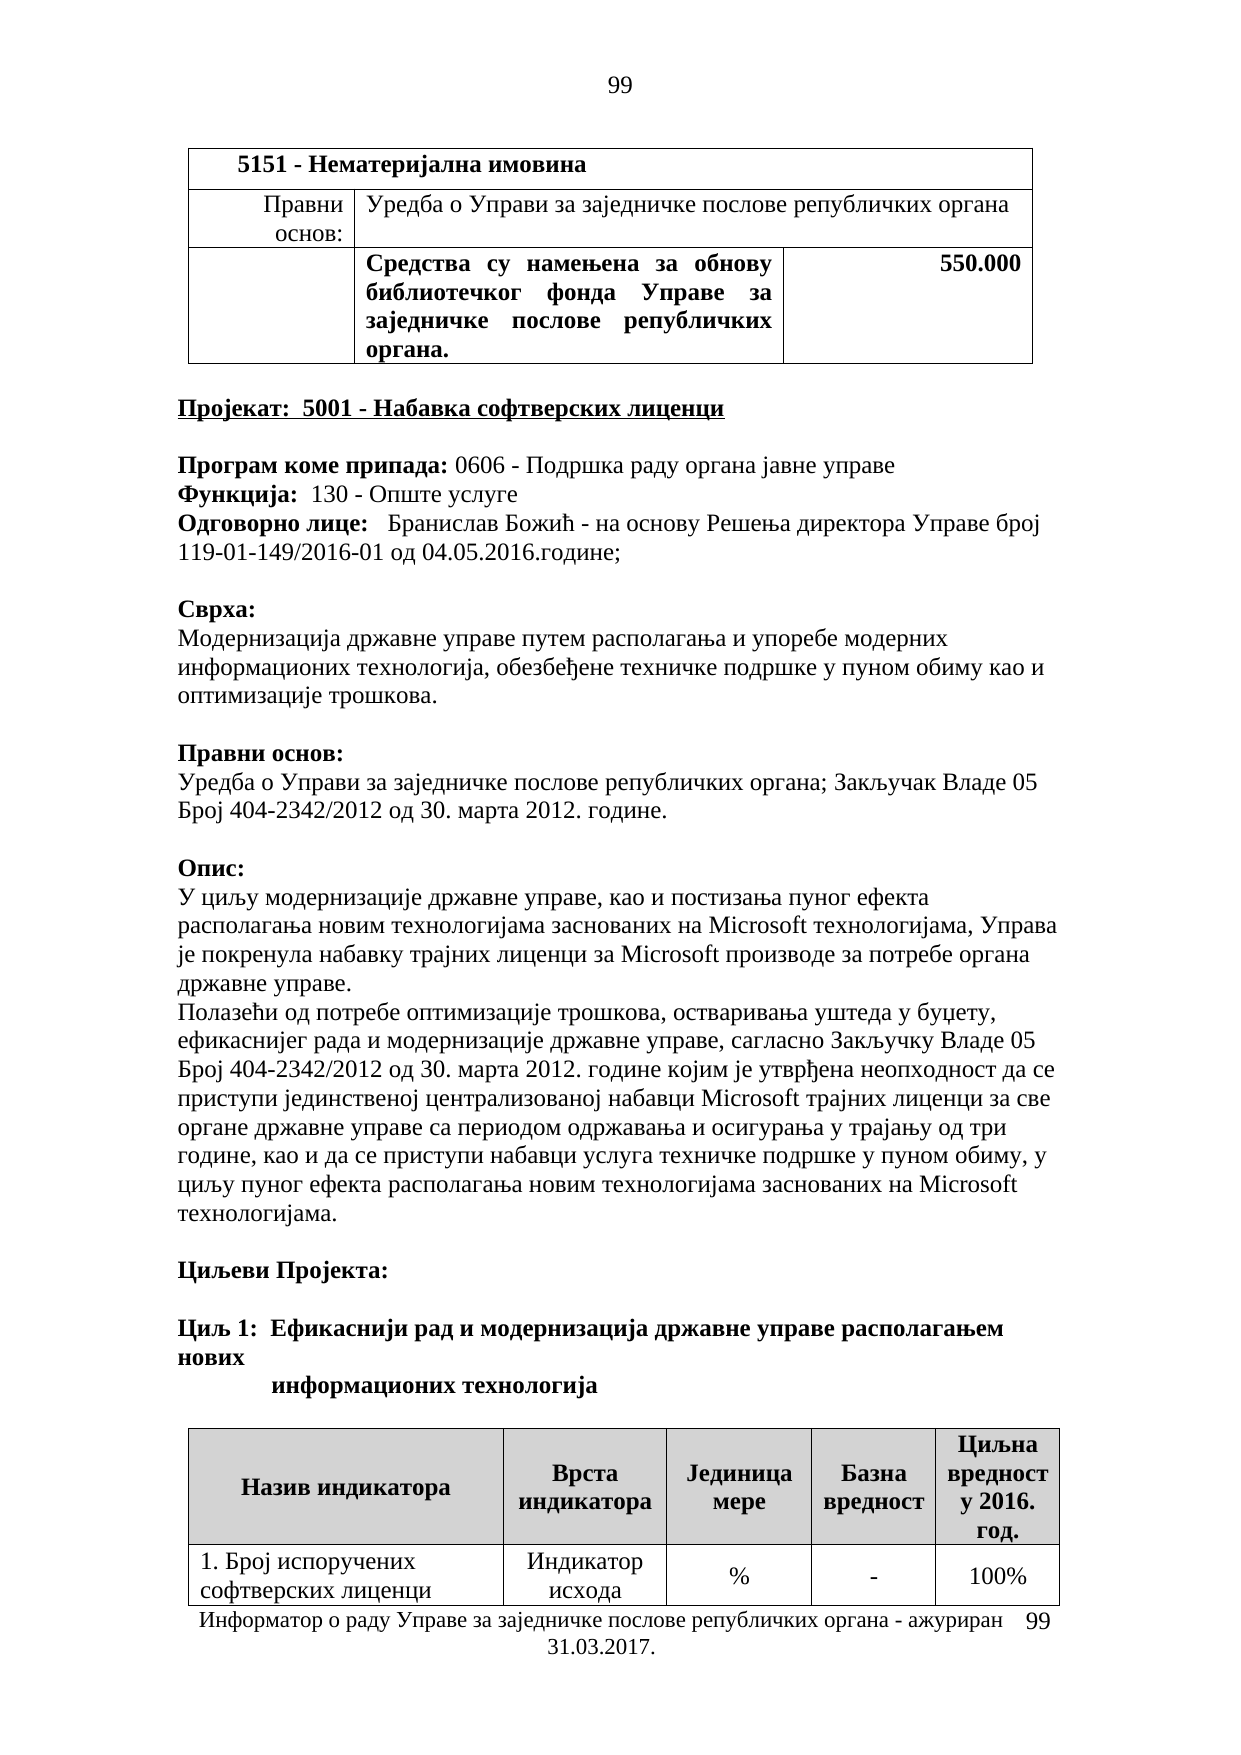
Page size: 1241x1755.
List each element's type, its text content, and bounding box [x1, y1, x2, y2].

text Опис: У циљу модернизације државне управе, као и постизања пуног ефекта располагања новим технологијама заснованих на Microsoft технологијама, Управа је покренула набавку трајних лиценци за Microsoft производе за потребе органа државне управе. [177, 824, 1063, 997]
table_cell [1033, 189, 1074, 247]
table_header Циљна вредност у 2016. год. [936, 1429, 1059, 1544]
text Програм коме припада: 0606 - Подршка раду органа јавне управе Функција: 130 - Опште услуге Одговорно лице: Бранислав Божић - на основу Решења директора Управе број 119-01-149/2016-01 од 04.05.2016.године; [177, 422, 1063, 565]
table_cell - [812, 1545, 935, 1605]
table_cell [189, 248, 354, 363]
table_cell [1033, 148, 1074, 188]
table_cell Правни основ: [189, 190, 354, 247]
table_cell Средства су намењена за обнову библиотечког фонда Управе за заједничке послове републичких органа. [355, 248, 783, 363]
table_cell Уредба о Управи за заједничке послове републичких органа [355, 190, 1032, 247]
table_cell [1033, 247, 1074, 363]
table_header Врста индикатора [504, 1429, 666, 1544]
table_cell 550.000 [784, 248, 1032, 363]
table_cell Индикатор исхода [504, 1545, 666, 1605]
table_cell 100% [936, 1545, 1059, 1605]
table_cell 5151 - Нематеријална имовина [189, 149, 1032, 188]
text Пројекат: 5001 - Набавка софтверских лиценци [177, 393, 1063, 422]
text информационих технологија [177, 1370, 1063, 1399]
text Полазећи од потребе оптимизације трошкова, остваривања уштеда у буџету, ефикаснијег рада и модернизације државне управе, сагласно Закључку Владе 05 Број 404-2342/2012 од 30. марта 2012. године којим је утврђена неопходност да се приступи јединственој централизованој набавци Microsoft трајних лиценци за све органе државне управе са периодом одржавања и осигурања у трајању од три године, као и да се приступи набавци услуга техничке подршке у пуном обиму, у циљу пуног ефекта располагања новим технологијама заснованих на Microsoft технологијама. [177, 997, 1063, 1227]
table_header Назив индикатора [189, 1429, 503, 1544]
table_cell 1. Број испоручених софтверских лиценци [189, 1545, 503, 1605]
text Правни основ: Уредба о Управи за заједничке послове републичких органа; Закључак Владе 05 Број 404-2342/2012 од 30. марта 2012. године. [177, 709, 1063, 824]
text Циљ 1: Ефикаснији рад и модернизација државне управе располагањем нових [177, 1313, 1063, 1370]
table_header Јединица мере [667, 1429, 811, 1544]
table_header Базна вредност [812, 1429, 935, 1544]
text Циљеви Пројекта: [177, 1255, 1063, 1284]
table_cell % [667, 1545, 811, 1605]
text Сврха: Модернизација државне управе путем располагања и упоребе модерних информационих технологија, обезбеђене техничке подршке у пуном обиму као и оптимизације трошкова. [177, 565, 1063, 709]
